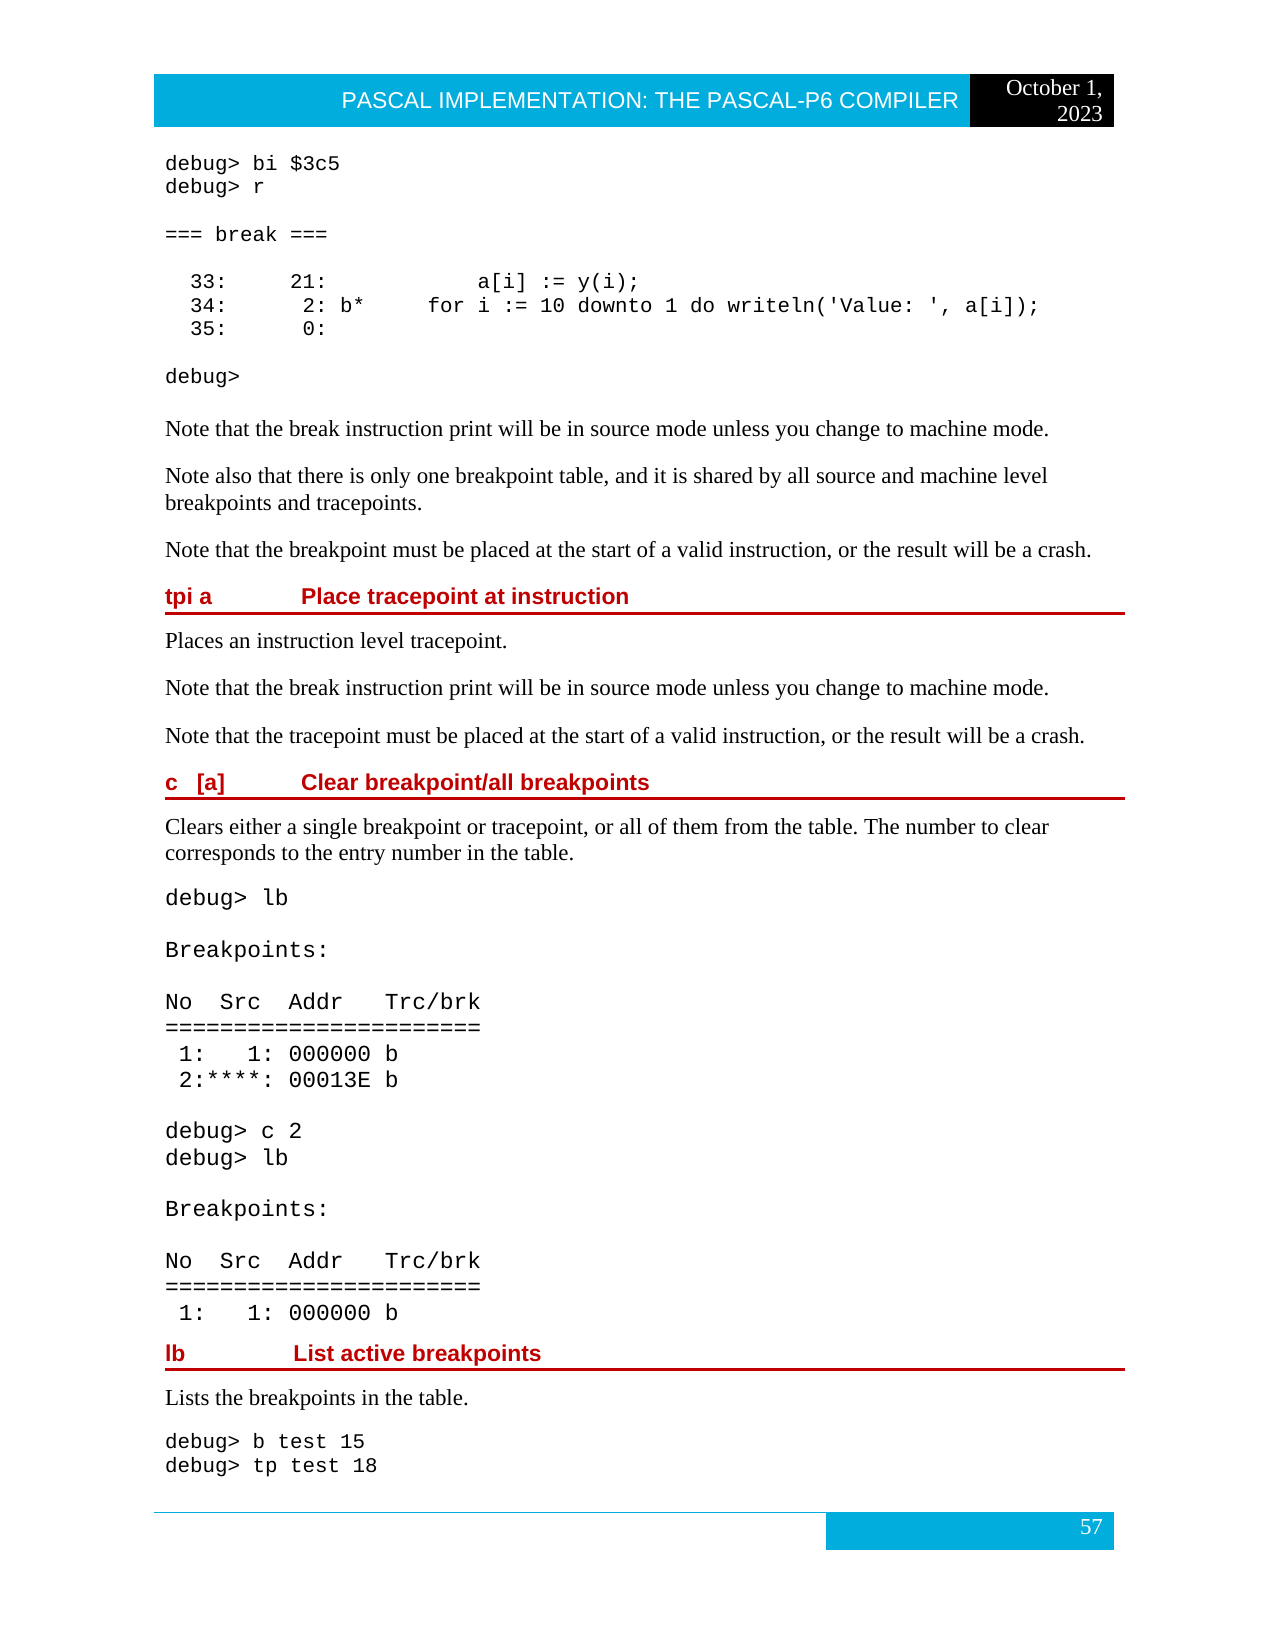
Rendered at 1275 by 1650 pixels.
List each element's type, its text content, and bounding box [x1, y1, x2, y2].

text 35: 0: [165, 318, 1125, 342]
text Breakpoints: [165, 938, 1125, 964]
text Note that the tracepoint must be placed at the start of a valid instruction, or the result will be a crash. [165, 722, 1125, 748]
subtitle c [a] Clear breakpoint/all breakpoints [165, 769, 1125, 797]
text Note also that there is only one breakpoint table, and it is shared by all source and machine level breakpoints and tracepoints. [165, 462, 1125, 515]
subtitle lb List active breakpoints [165, 1340, 1125, 1368]
subtitle tpi a Place tracepoint at instruction [165, 583, 1125, 612]
text Places an instruction level tracepoint. [165, 627, 1125, 654]
text debug> lb [165, 886, 1125, 912]
text No Src Addr Trc/brk [165, 990, 1125, 1016]
text Note that the break instruction print will be in source mode unless you change to machine mode. [165, 415, 1125, 442]
text 2:****: 00013E b [165, 1068, 1125, 1094]
text Breakpoints: [165, 1198, 1125, 1224]
text No Src Addr Trc/brk [165, 1249, 1125, 1276]
text ======================= [165, 1276, 1125, 1301]
text debug> bi $3c5 [165, 153, 1125, 177]
text Clears either a single breakpoint or tracepoint, or all of them from the table. The number to clear corresponds to the entry number in the table. [165, 813, 1125, 866]
text 34: 2: b* for i := 10 downto 1 do writeln('Value: ', a[i]); [165, 295, 1125, 318]
text Lists the breakpoints in the table. [165, 1384, 1125, 1410]
text === break === [165, 224, 1125, 247]
text Note that the break instruction print will be in source mode unless you change to machine mode. [165, 674, 1125, 701]
text debug> r [165, 177, 1125, 200]
text debug> c 2 [165, 1120, 1125, 1146]
text debug> b test 15 [165, 1431, 1125, 1455]
text ======================= [165, 1016, 1125, 1042]
text Note that the breakpoint must be placed at the start of a valid instruction, or the result will be a crash. [165, 536, 1125, 562]
text debug> lb [165, 1146, 1125, 1172]
text debug> [165, 366, 1125, 389]
text 1: 1: 000000 b [165, 1301, 1125, 1327]
text 33: 21: a[i] := y(i); [165, 271, 1125, 295]
text 1: 1: 000000 b [165, 1042, 1125, 1068]
text debug> tp test 18 [165, 1455, 1125, 1478]
